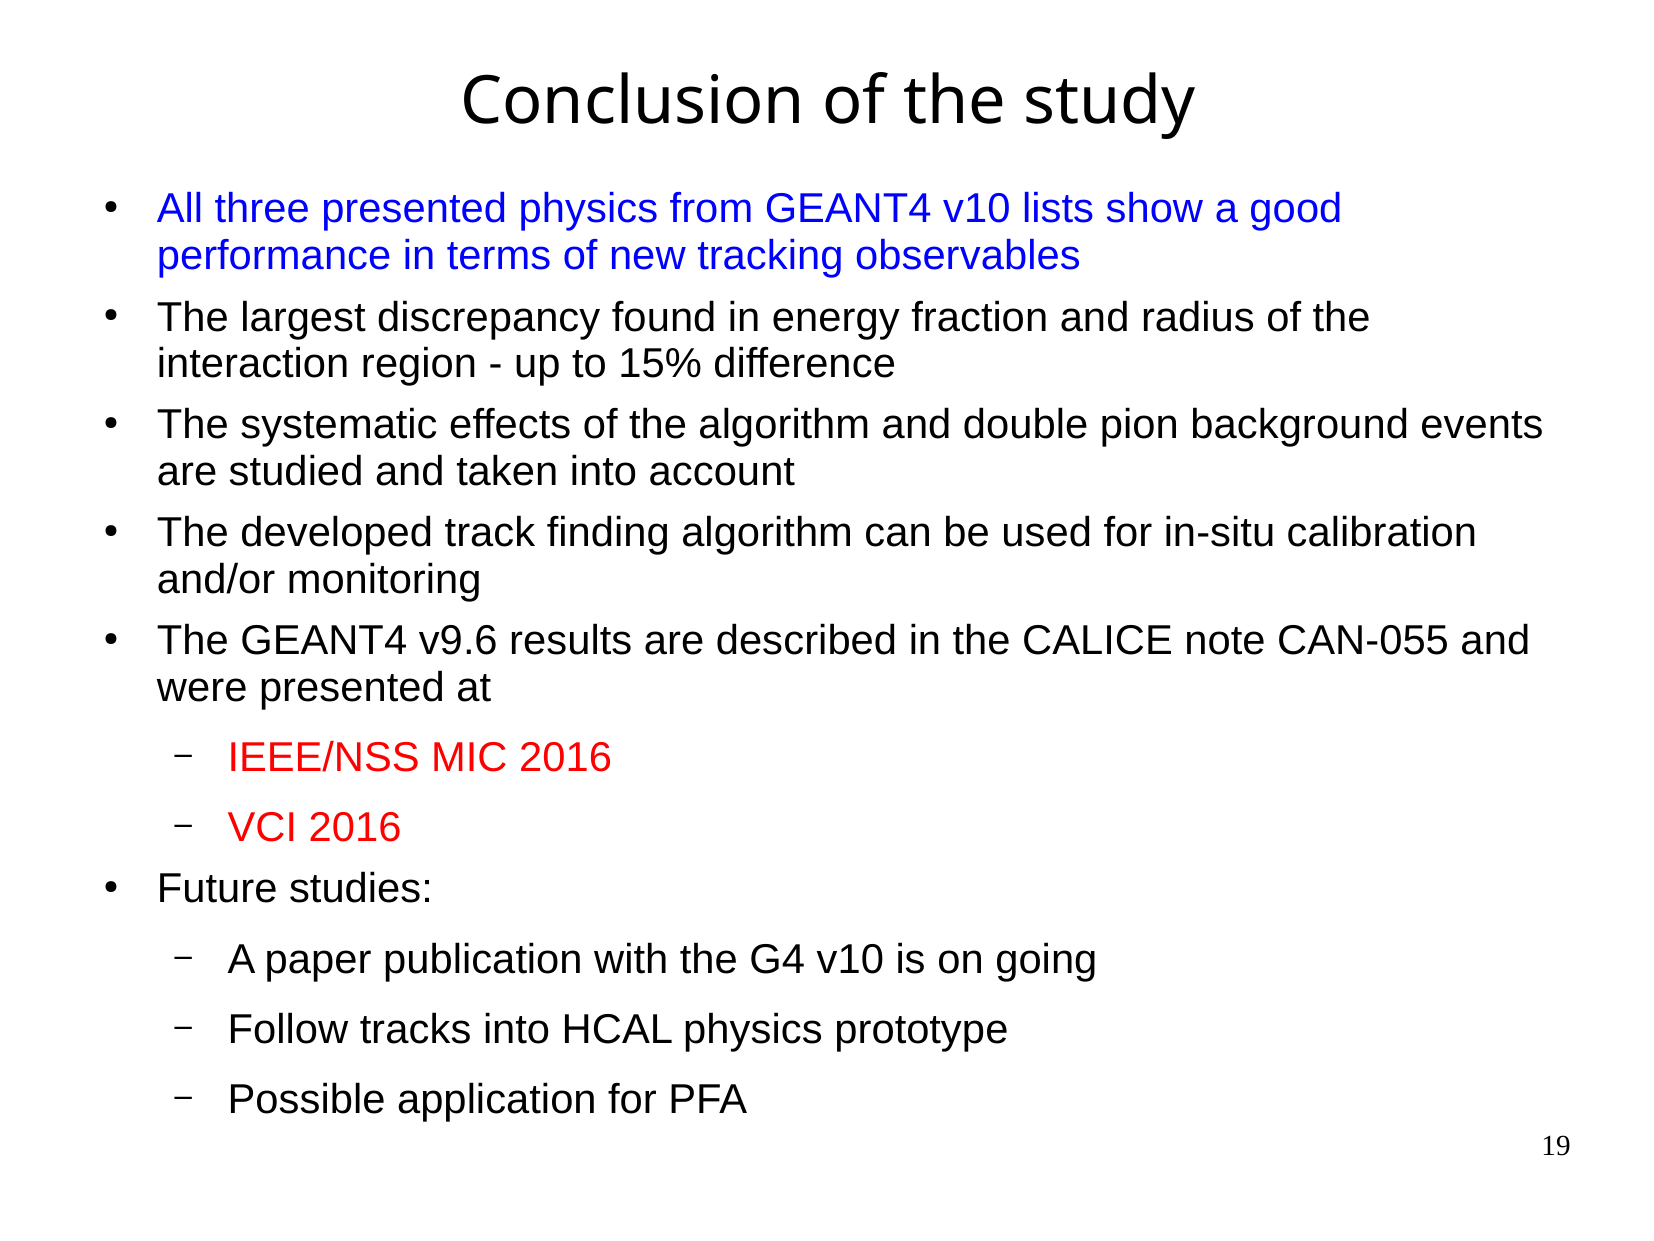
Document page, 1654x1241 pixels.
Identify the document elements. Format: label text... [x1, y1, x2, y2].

list All three presented physics from GEANT4 v10 lists show a good performance in terms of new tracking observables The largest discrepancy found in energy fraction and radius of the interaction region - up to 15% difference The systematic effects of the algorithm and double pion background events are studied and taken into account The developed track finding algorithm can be used for in-situ calibration and/or monitoring The GEANT4 v9.6 results are described in the CALICE note CAN-055 and were presented at IEEE/NSS MIC 2016 VCI 2016 Future studies: A paper publication with the G4 v10 is on going Follow tracks into HCAL physics prototype Possible application for PFA [85, 185, 1571, 1188]
title Conclusion of the study [85, 40, 1571, 156]
